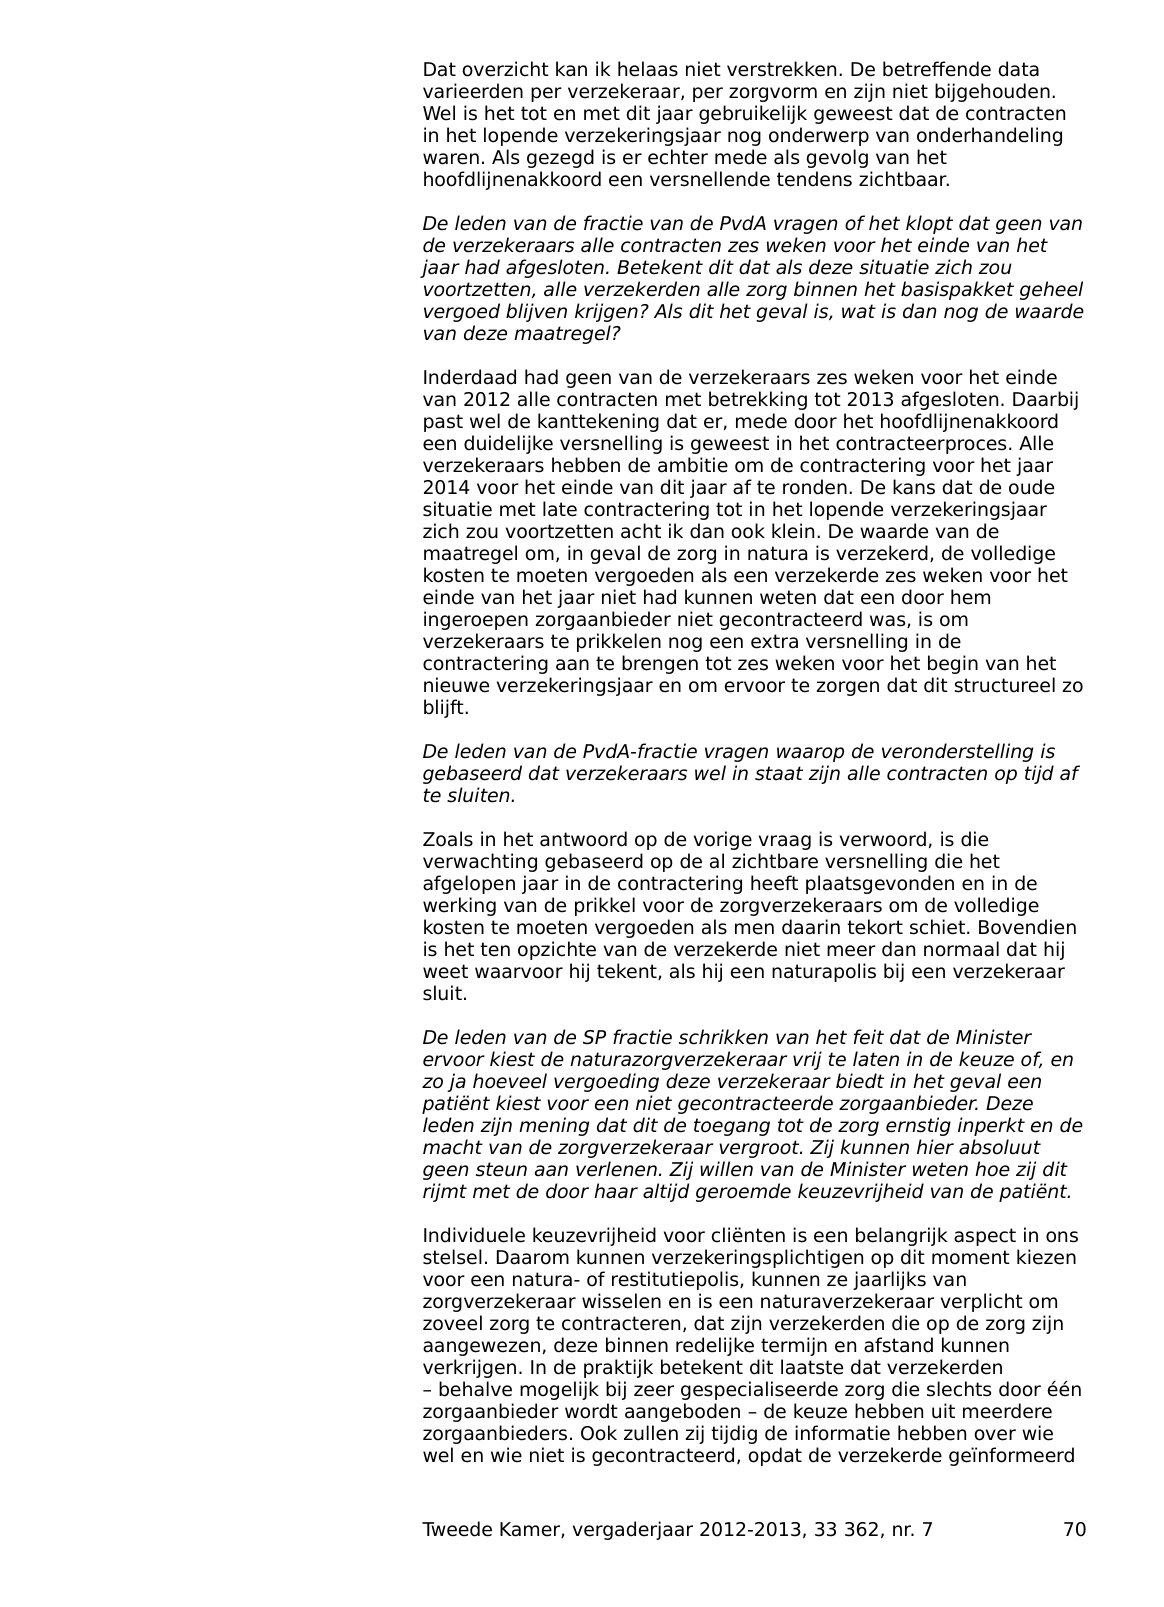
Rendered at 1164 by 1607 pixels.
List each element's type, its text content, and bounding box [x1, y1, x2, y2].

text De leden van de PvdA-fractie vragen waarop de veronderstelling is gebaseerd dat verzekeraars wel in staat zijn alle contracten op tijd af te sluiten. [422, 741, 1087, 807]
text Zoals in het antwoord op de vorige vraag is verwoord, is die verwachting gebaseerd op de al zichtbare versnelling die het afgelopen jaar in de contractering heeft plaatsgevonden en in de werking van de prikkel voor de zorgverzekeraars om de volledige kosten te moeten vergoeden als men daarin tekort schiet. Bovendien is het ten opzichte van de verzekerde niet meer dan normaal dat hij weet waarvoor hij tekent, als hij een naturapolis bij een verzekeraar sluit. [422, 829, 1087, 1005]
text De leden van de fractie van de PvdA vragen of het klopt dat geen van de verzekeraars alle contracten zes weken voor het einde van het jaar had afgesloten. Betekent dit dat als deze situatie zich zou voortzetten, alle verzekerden alle zorg binnen het basispakket geheel vergoed blijven krijgen? Als dit het geval is, wat is dan nog de waarde van deze maatregel? [422, 213, 1087, 345]
text Inderdaad had geen van de verzekeraars zes weken voor het einde van 2012 alle contracten met betrekking tot 2013 afgesloten. Daarbij past wel de kanttekening dat er, mede door het hoofdlijnenakkoord een duidelijke versnelling is geweest in het contracteerproces. Alle verzekeraars hebben de ambitie om de contractering voor het jaar 2014 voor het einde van dit jaar af te ronden. De kans dat de oude situatie met late contractering tot in het lopende verzekeringsjaar zich zou voortzetten acht ik dan ook klein. De waarde van de maatregel om, in geval de zorg in natura is verzekerd, de volledige kosten te moeten vergoeden als een verzekerde zes weken voor het einde van het jaar niet had kunnen weten dat een door hem ingeroepen zorgaanbieder niet gecontracteerd was, is om verzekeraars te prikkelen nog een extra versnelling in de contractering aan te brengen tot zes weken voor het begin van het nieuwe verzekeringsjaar en om ervoor te zorgen dat dit structureel zo blijft. [422, 367, 1087, 719]
text Dat overzicht kan ik helaas niet verstrekken. De betreffende data varieerden per verzekeraar, per zorgvorm en zijn niet bijgehouden. Wel is het tot en met dit jaar gebruikelijk geweest dat de contracten in het lopende verzekeringsjaar nog onderwerp van onderhandeling waren. Als gezegd is er echter mede als gevolg van het hoofdlijnenakkoord een versnellende tendens zichtbaar. [422, 59, 1087, 191]
text De leden van de SP fractie schrikken van het feit dat de Minister ervoor kiest de naturazorgverzekeraar vrij te laten in de keuze of, en zo ja hoeveel vergoeding deze verzekeraar biedt in het geval een patiënt kiest voor een niet gecontracteerde zorgaanbieder. Deze leden zijn mening dat dit de toegang tot de zorg ernstig inperkt en de macht van de zorgverzekeraar vergroot. Zij kunnen hier absoluut geen steun aan verlenen. Zij willen van de Minister weten hoe zij dit rijmt met de door haar altijd geroemde keuzevrijheid van de patiënt. [422, 1027, 1087, 1203]
text Individuele keuzevrijheid voor cliënten is een belangrijk aspect in ons stelsel. Daarom kunnen verzekeringsplichtigen op dit moment kiezen voor een natura- of restitutiepolis, kunnen ze jaarlijks van zorgverzekeraar wisselen en is een naturaverzekeraar verplicht om zoveel zorg te contracteren, dat zijn verzekerden die op de zorg zijn aangewezen, deze binnen redelijke termijn en afstand kunnen verkrijgen. In de praktijk betekent dit laatste dat verzekerden – behalve mogelijk bij zeer gespecialiseerde zorg die slechts door één zorgaanbieder wordt aangeboden – de keuze hebben uit meerdere zorgaanbieders. Ook zullen zij tijdig de informatie hebben over wie wel en wie niet is gecontracteerd, opdat de verzekerde geïnformeerd [422, 1225, 1087, 1467]
